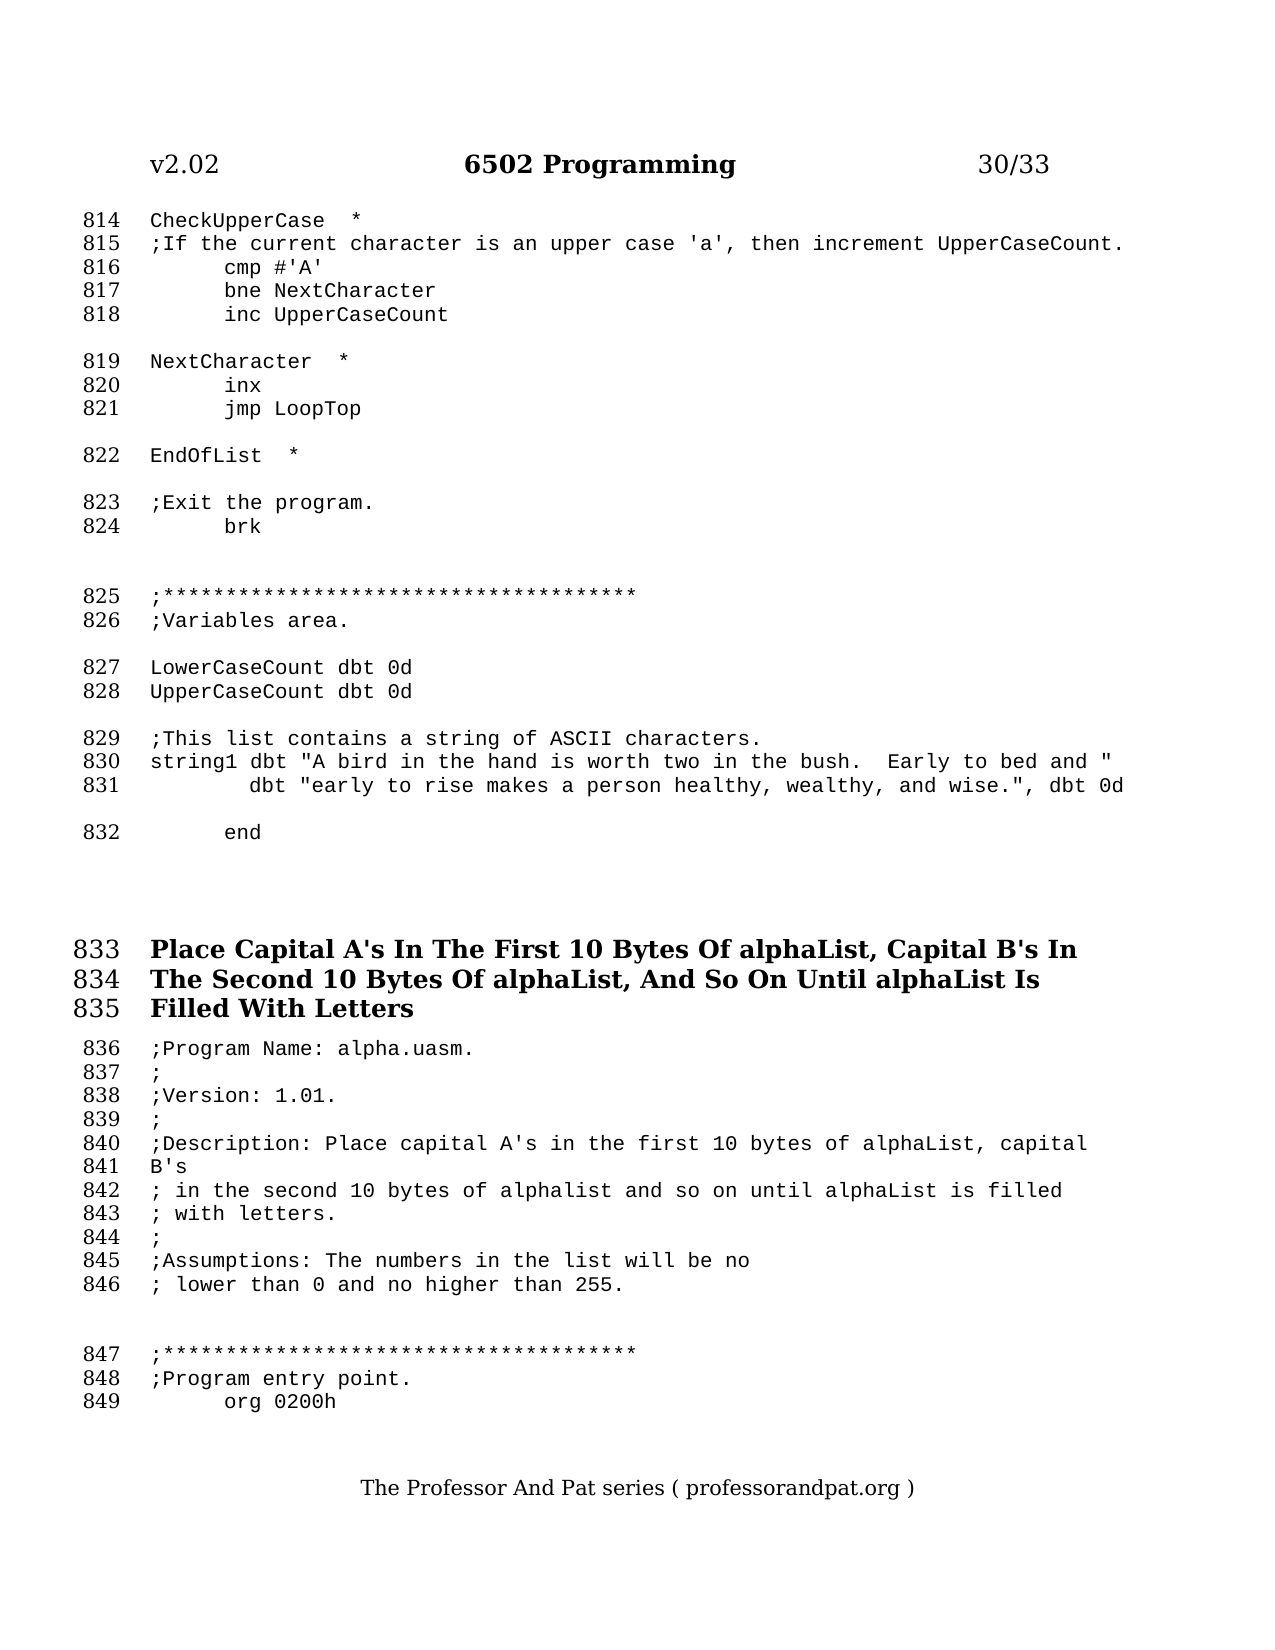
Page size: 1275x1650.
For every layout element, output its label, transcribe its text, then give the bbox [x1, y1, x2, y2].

text bne NextCharacter [150, 281, 1125, 304]
text ;Exit the program. [150, 492, 1125, 516]
text LowerCaseCount dbt 0d [150, 657, 1125, 681]
text jmp LoopTop [150, 398, 1125, 422]
text inc UpperCaseCount [150, 304, 1125, 328]
text ; [150, 1109, 1125, 1133]
text ; with letters. [150, 1203, 1125, 1227]
text ;************************************** [150, 1344, 1125, 1368]
text ;Program entry point. [150, 1368, 1125, 1392]
text dbt "early to rise makes a person healthy, wealthy, and wise.", dbt 0d [150, 775, 1125, 798]
text ;If the current character is an upper case 'a', then increment UpperCaseCount. [150, 233, 1125, 257]
text ;Assumptions: The numbers in the list will be no [150, 1250, 1125, 1274]
text ;This list contains a string of ASCII characters. [150, 728, 1125, 751]
text ; [150, 1227, 1125, 1250]
text EndOfList * [150, 445, 1125, 469]
text ;Variables area. [150, 610, 1125, 634]
text cmp #'A' [150, 257, 1125, 281]
text ;Program Name: alpha.uasm. [150, 1038, 1125, 1062]
text ; in the second 10 bytes of alphalist and so on until alphaList is filled [150, 1180, 1125, 1203]
text ;************************************** [150, 587, 1125, 610]
text ;Description: Place capital A's in the first 10 bytes of alphaList, capital B's [150, 1133, 1125, 1180]
text inx [150, 375, 1125, 398]
text ; lower than 0 and no higher than 255. [150, 1274, 1125, 1297]
text CheckUpperCase * [150, 210, 1125, 233]
text ;Version: 1.01. [150, 1086, 1125, 1109]
text NextCharacter * [150, 351, 1125, 375]
text string1 dbt "A bird in the hand is worth two in the bush. Early to bed and " [150, 751, 1125, 775]
text ; [150, 1062, 1125, 1086]
text brk [150, 516, 1125, 539]
text UpperCaseCount dbt 0d [150, 681, 1125, 704]
text end [150, 822, 1125, 846]
subtitle Place Capital A's In The First 10 Bytes Of alphaList, Capital B's In The Second 10 Bytes Of alphaList, And So On Until alphaList Is Filled With Letters [150, 935, 1125, 1023]
text org 0200h [150, 1392, 1125, 1415]
